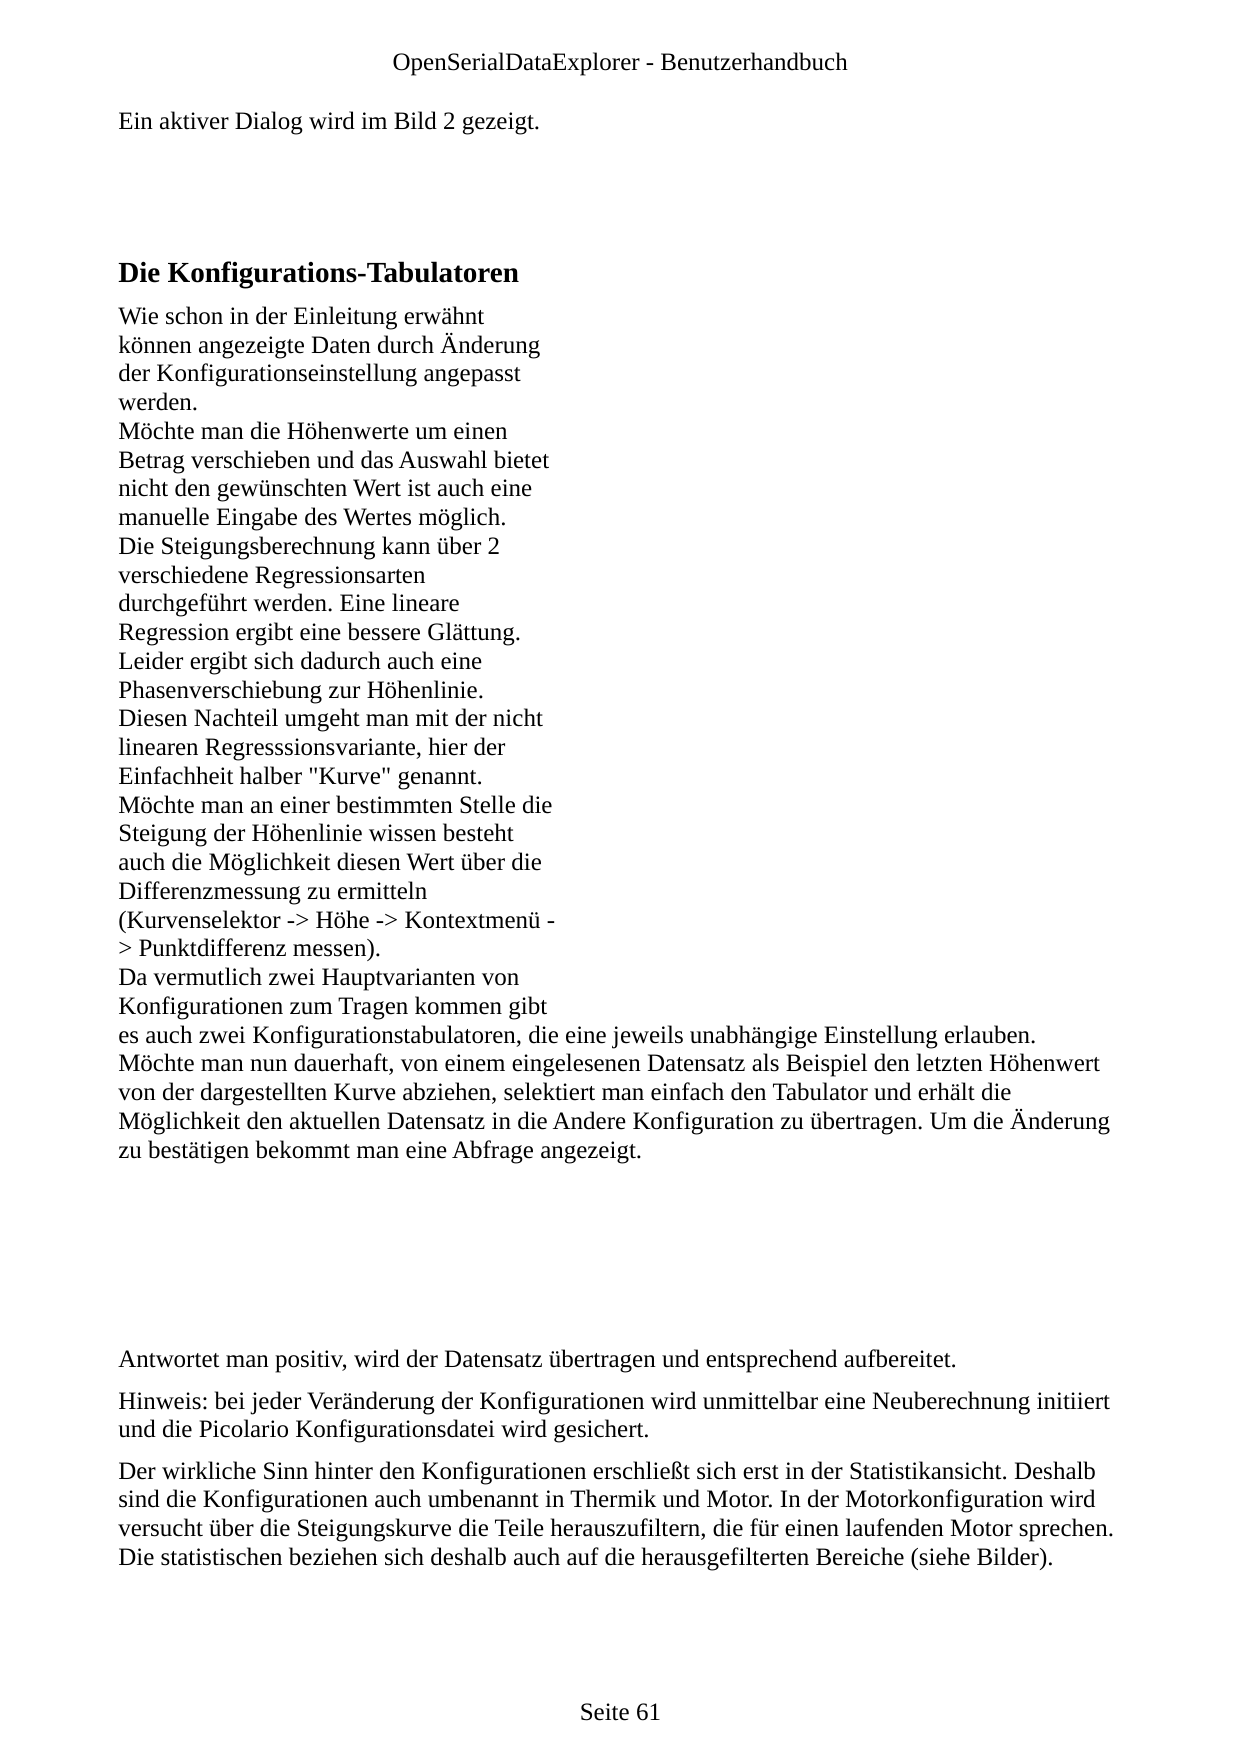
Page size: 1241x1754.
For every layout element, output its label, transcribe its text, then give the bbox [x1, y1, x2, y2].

text Hinweis: bei jeder Veränderung der Konfigurationen wird unmittelbar eine Neuberechnung initiiert und die Picolario Konfigurationsdatei wird gesichert. [118, 1386, 1122, 1443]
text Der wirkliche Sinn hinter den Konfigurationen erschließt sich erst in der Statistikansicht. Deshalb sind die Konfigurationen auch umbenannt in Thermik und Motor. In der Motorkonfiguration wird versucht über die Steigungskurve die Teile herauszufiltern, die für einen laufenden Motor sprechen. Die statistischen beziehen sich deshalb auch auf die herausgefilterten Bereiche (siehe Bilder). [118, 1456, 1122, 1571]
text Wie schon in der Einleitung erwähnt können angezeigte Daten durch Änderung der Konfigurationseinstellung angepasst werden. Möchte man die Höhenwerte um einen Betrag verschieben und das Auswahl bietet nicht den gewünschten Wert ist auch eine manuelle Eingabe des Wertes möglich. Die Steigungsberechnung kann über 2 verschiedene Regressionsarten durchgeführt werden. Eine lineare Regression ergibt eine bessere Glättung. Leider ergibt sich dadurch auch eine Phasenverschiebung zur Höhenlinie. Diesen Nachteil umgeht man mit der nicht linearen Regresssionsvariante, hier der Einfachheit halber "Kurve" genannt. Möchte man an einer bestimmten Stelle die Steigung der Höhenlinie wissen besteht auch die Möglichkeit diesen Wert über die Differenzmessung zu ermitteln (Kurvenselektor -> Höhe -> Kontextmenü -> Punktdifferenz messen). Da vermutlich zwei Hauptvarianten von Konfigurationen zum Tragen kommen gibt es auch zwei Konfigurationstabulatoren, die eine jeweils unabhängige Einstellung erlauben. Möchte man nun dauerhaft, von einem eingelesenen Datensatz als Beispiel den letzten Höhenwert von der dargestellten Kurve abziehen, selektiert man einfach den Tabulator und erhält die Möglichkeit den aktuellen Datensatz in die Andere Konfiguration zu übertragen. Um die Änderung zu bestätigen bekommt man eine Abfrage angezeigt. [118, 301, 1122, 1163]
subtitle Die Konfigurations-Tabulatoren [118, 255, 1122, 288]
text Antwortet man positiv, wird der Datensatz übertragen und entsprechend aufbereitet. [118, 1344, 1122, 1373]
text Ein aktiver Dialog wird im Bild 2 gezeigt. [118, 106, 1122, 135]
